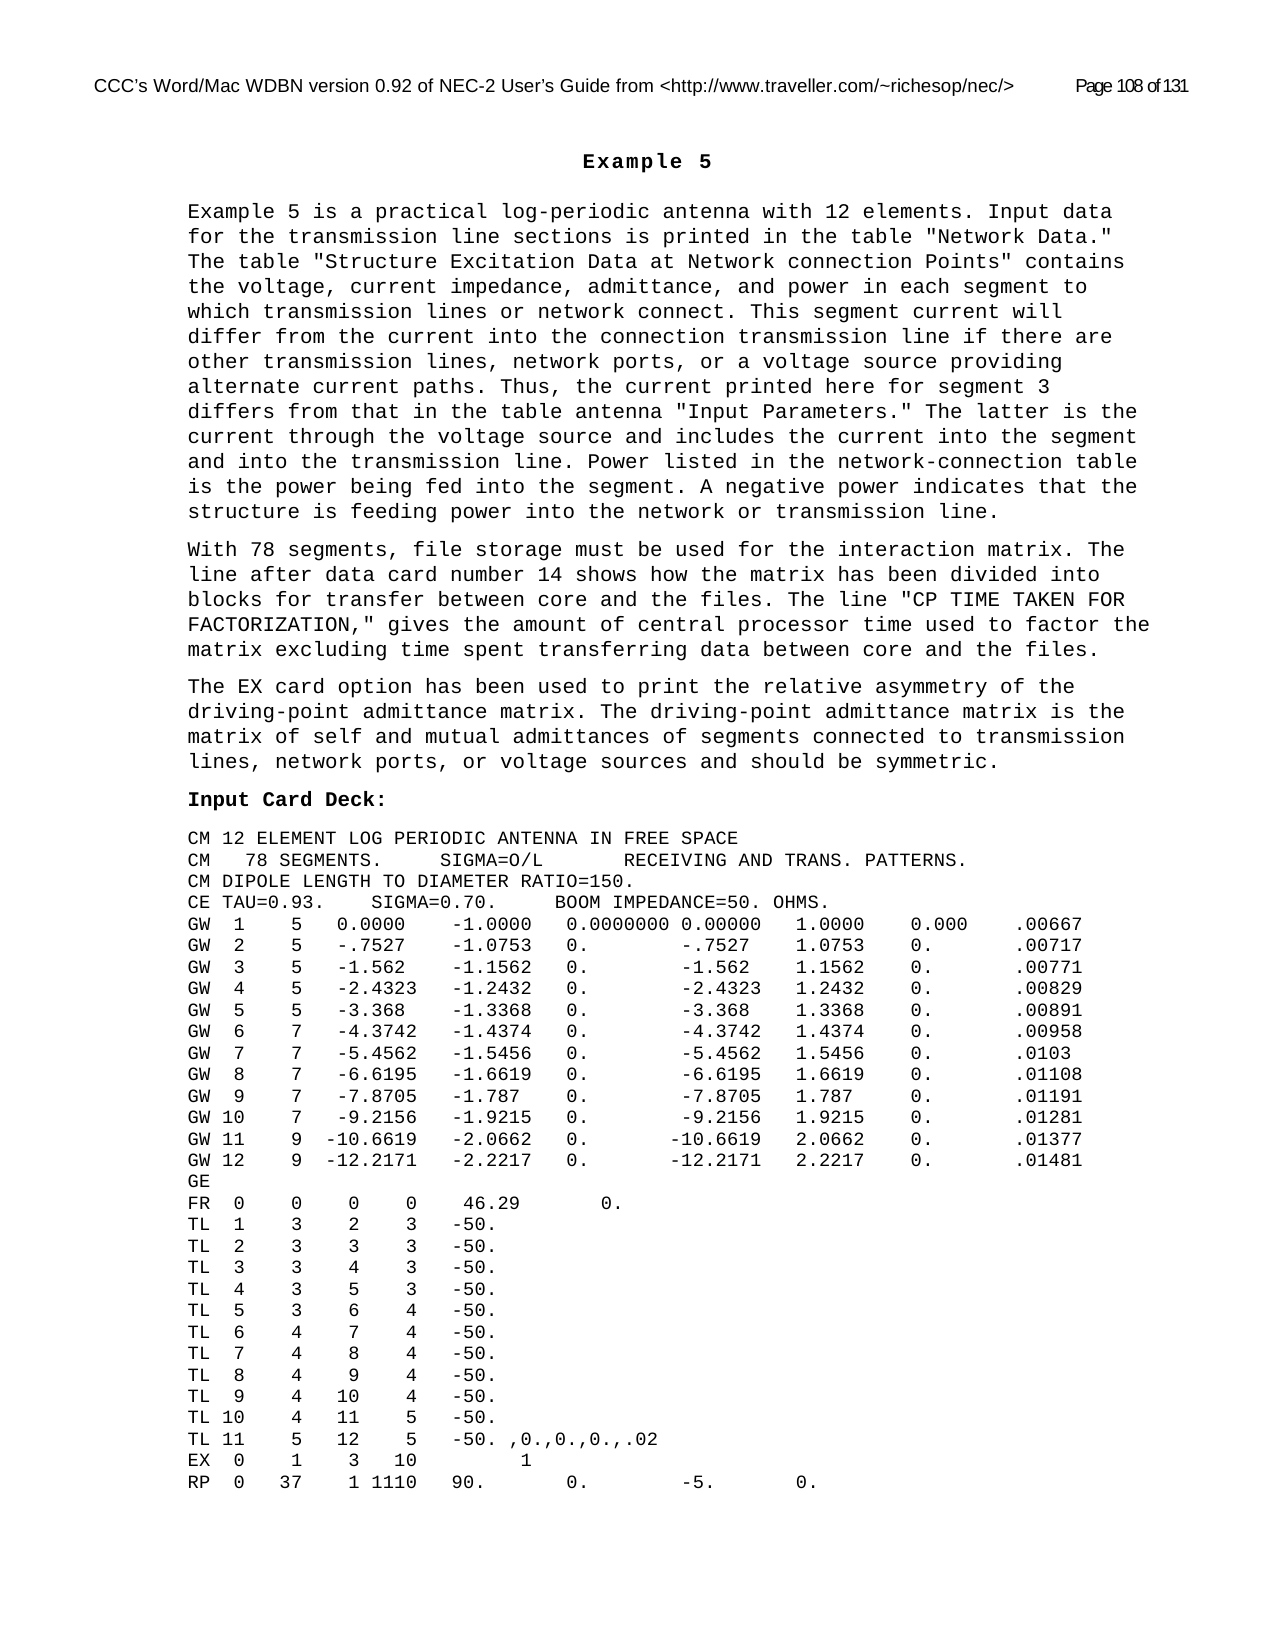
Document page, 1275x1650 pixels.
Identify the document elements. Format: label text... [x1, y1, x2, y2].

text GW 2 5 -.7527 -1.0753 0. -.7527 1.0753 0. .00717 [187, 936, 1162, 957]
text matrix excluding time spent transferring data between core and the files. [187, 637, 1181, 662]
text FACTORIZATION," gives the amount of central processor time used to factor the [187, 612, 1181, 637]
text is the power being fed into the segment. A negative power indicates that the [187, 475, 1181, 500]
text Example 5 [187, 150, 1106, 175]
text GW 1 5 0.0000 -1.0000 0.0000000 0.00000 1.0000 0.000 .00667 [187, 914, 1162, 936]
text CM DIPOLE LENGTH TO DIAMETER RATIO=150. [187, 871, 1162, 893]
text matrix of self and mutual admittances of segments connected to transmission [187, 725, 1181, 750]
text The table "Structure Excitation Data at Network connection Points" contains [187, 250, 1181, 275]
text the voltage, current impedance, admittance, and power in each segment to [187, 275, 1181, 300]
text current through the voltage source and includes the current into the segment [187, 425, 1181, 450]
text RP 0 37 1 1110 90. 0. -5. 0. [187, 1472, 1162, 1494]
text other transmission lines, network ports, or a voltage source providing [187, 350, 1181, 375]
text alternate current paths. Thus, the current printed here for segment 3 [187, 375, 1181, 400]
text CE TAU=0.93. SIGMA=0.70. BOOM IMPEDANCE=50. OHMS. [187, 893, 1162, 914]
text TL 10 4 11 5 -50. [187, 1408, 1162, 1429]
text driving-point admittance matrix. The driving-point admittance matrix is the [187, 700, 1181, 725]
text GW 10 7 -9.2156 -1.9215 0. -9.2156 1.9215 0. .01281 [187, 1107, 1162, 1129]
text for the transmission line sections is printed in the table "Network Data." [187, 225, 1181, 250]
text TL 2 3 3 3 -50. [187, 1236, 1162, 1258]
text FR 0 0 0 0 46.29 0. [187, 1193, 1162, 1215]
text which transmission lines or network connect. This segment current will [187, 300, 1181, 325]
text GW 4 5 -2.4323 -1.2432 0. -2.4323 1.2432 0. .00829 [187, 979, 1162, 1000]
text GW 7 7 -5.4562 -1.5456 0. -5.4562 1.5456 0. .0103 [187, 1043, 1162, 1064]
text TL 8 4 9 4 -50. [187, 1365, 1162, 1386]
text blocks for transfer between core and the files. The line "CP TIME TAKEN FOR [187, 587, 1181, 612]
text GW 3 5 -1.562 -1.1562 0. -1.562 1.1562 0. .00771 [187, 957, 1162, 979]
text GW 8 7 -6.6195 -1.6619 0. -6.6195 1.6619 0. .01108 [187, 1064, 1162, 1086]
text GW 5 5 -3.368 -1.3368 0. -3.368 1.3368 0. .00891 [187, 1000, 1162, 1022]
text GW 12 9 -12.2171 -2.2217 0. -12.2171 2.2217 0. .01481 [187, 1150, 1162, 1172]
text differs from that in the table antenna "Input Parameters." The latter is the [187, 400, 1181, 425]
text Example 5 is a practical log-periodic antenna with 12 elements. Input data [187, 175, 1181, 225]
text EX 0 1 3 10 1 [187, 1451, 1162, 1472]
text Input Card Deck: [187, 775, 1162, 812]
text GE [187, 1172, 1162, 1193]
text TL 9 4 10 4 -50. [187, 1386, 1162, 1408]
text TL 11 5 12 5 -50. ,0.,0.,0.,.02 [187, 1429, 1162, 1451]
text GW 11 9 -10.6619 -2.0662 0. -10.6619 2.0662 0. .01377 [187, 1129, 1162, 1150]
text and into the transmission line. Power listed in the network-connection table [187, 450, 1181, 475]
text CM 12 ELEMENT LOG PERIODIC ANTENNA IN FREE SPACE [187, 812, 1162, 850]
text TL 6 4 7 4 -50. [187, 1322, 1162, 1343]
text GW 6 7 -4.3742 -1.4374 0. -4.3742 1.4374 0. .00958 [187, 1022, 1162, 1043]
text line after data card number 14 shows how the matrix has been divided into [187, 562, 1181, 587]
text With 78 segments, file storage must be used for the interaction matrix. The [187, 525, 1181, 562]
text structure is feeding power into the network or transmission line. [187, 500, 1181, 525]
text TL 5 3 6 4 -50. [187, 1301, 1162, 1322]
text TL 4 3 5 3 -50. [187, 1279, 1162, 1301]
text TL 7 4 8 4 -50. [187, 1343, 1162, 1365]
text TL 3 3 4 3 -50. [187, 1258, 1162, 1279]
text CM 78 SEGMENTS. SIGMA=O/L RECEIVING AND TRANS. PATTERNS. [187, 850, 1162, 871]
text TL 1 3 2 3 -50. [187, 1215, 1162, 1236]
text lines, network ports, or voltage sources and should be symmetric. [187, 750, 1181, 775]
text differ from the current into the connection transmission line if there are [187, 325, 1181, 350]
text The EX card option has been used to print the relative asymmetry of the [187, 662, 1181, 700]
text GW 9 7 -7.8705 -1.787 0. -7.8705 1.787 0. .01191 [187, 1086, 1162, 1107]
